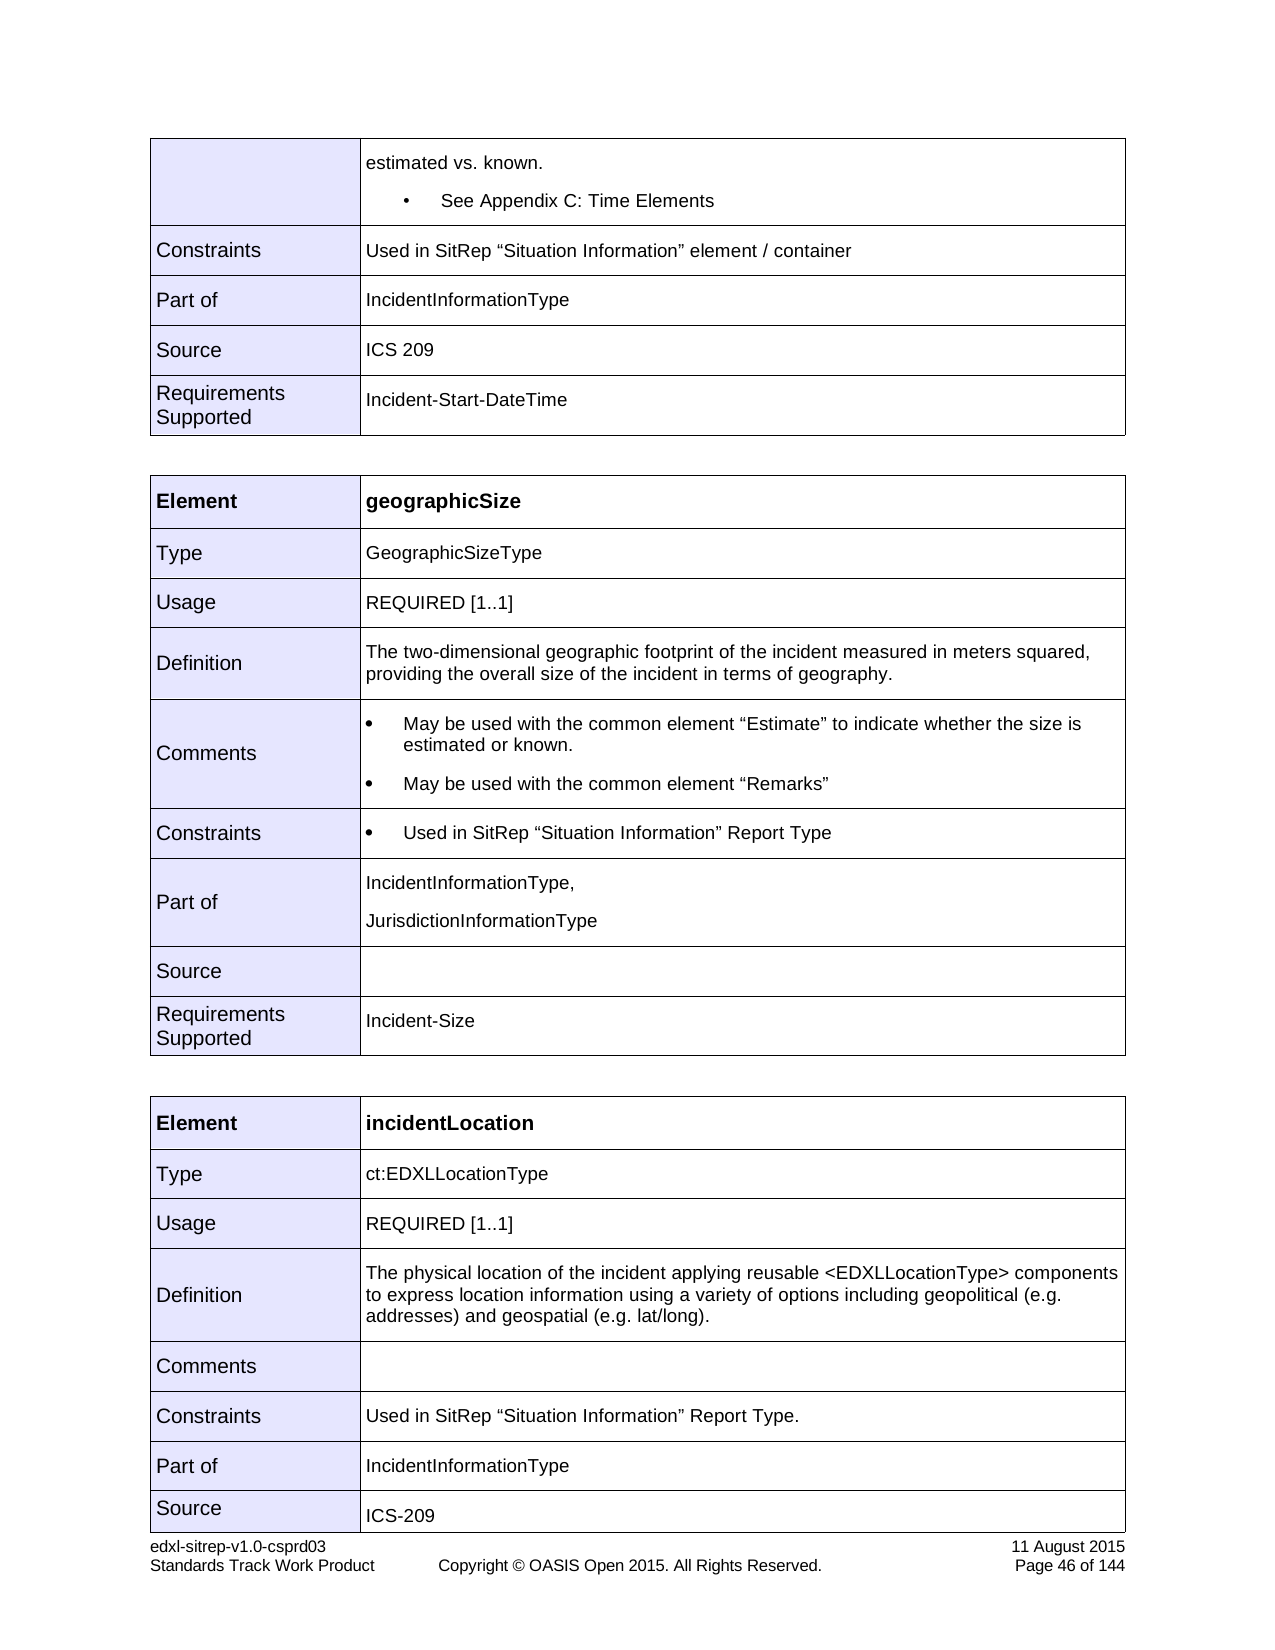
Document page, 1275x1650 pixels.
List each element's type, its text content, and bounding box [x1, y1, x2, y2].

table_cell Used in SitRep “Situation Information” Report Type. [361, 1392, 1125, 1441]
table_cell Constraints [151, 1392, 360, 1441]
table_cell Used in SitRep “Situation Information” Report Type [361, 809, 1125, 858]
table_cell Usage [151, 1199, 360, 1248]
table_cell Used in SitRep “Situation Information” element / container [361, 226, 1125, 275]
table_cell Part of [151, 276, 360, 325]
table_cell GeographicSizeType [361, 529, 1125, 577]
table_cell Requirements Supported [151, 376, 360, 434]
table_cell Requirements Supported [151, 997, 360, 1055]
table_cell IncidentInformationType [361, 276, 1125, 325]
table_cell Definition [151, 1249, 360, 1341]
table_cell Definition [151, 628, 360, 698]
table_cell REQUIRED [1..1] [361, 579, 1125, 627]
table_cell Part of [151, 859, 360, 946]
table_cell Type [151, 1150, 360, 1198]
table_cell Usage [151, 579, 360, 627]
table_cell Source [151, 326, 360, 375]
table_cell ct:EDXLLocationType [361, 1150, 1125, 1198]
table_cell Part of [151, 1442, 360, 1490]
table_cell [361, 1342, 1125, 1391]
table_cell The two-dimensional geographic footprint of the incident measured in meters squared, providing the overall size of the incident in terms of geography. [361, 628, 1125, 698]
table_cell [361, 947, 1125, 996]
table_cell Constraints [151, 226, 360, 275]
table_cell ICS-209 [361, 1491, 1125, 1532]
table_cell Incident-Size [361, 997, 1125, 1055]
table_cell Comments [151, 700, 360, 808]
table_cell [151, 139, 360, 225]
table_cell estimated vs. known. See Appendix C: Time Elements [361, 139, 1125, 225]
table_cell May be used with the common element “Estimate” to indicate whether the size is estimated or known. May be used with the common element “Remarks” [361, 700, 1125, 808]
table_cell REQUIRED [1..1] [361, 1199, 1125, 1248]
table_cell ICS 209 [361, 326, 1125, 375]
table_header incidentLocation [361, 1097, 1125, 1148]
table_cell Comments [151, 1342, 360, 1391]
table_cell Type [151, 529, 360, 577]
table_cell Source [151, 1491, 360, 1532]
table_cell Source [151, 947, 360, 996]
table_cell The physical location of the incident applying reusable <EDXLLocationType> components to express location information using a variety of options including geopolitical (e.g. addresses) and geospatial (e.g. lat/long). [361, 1249, 1125, 1341]
table_cell IncidentInformationType, JurisdictionInformationType [361, 859, 1125, 946]
table_cell IncidentInformationType [361, 1442, 1125, 1490]
table_cell Constraints [151, 809, 360, 858]
table_header Element [151, 1097, 360, 1148]
table_header Element [151, 476, 360, 528]
table_cell Incident-Start-DateTime [361, 376, 1125, 434]
table_header geographicSize [361, 476, 1125, 528]
